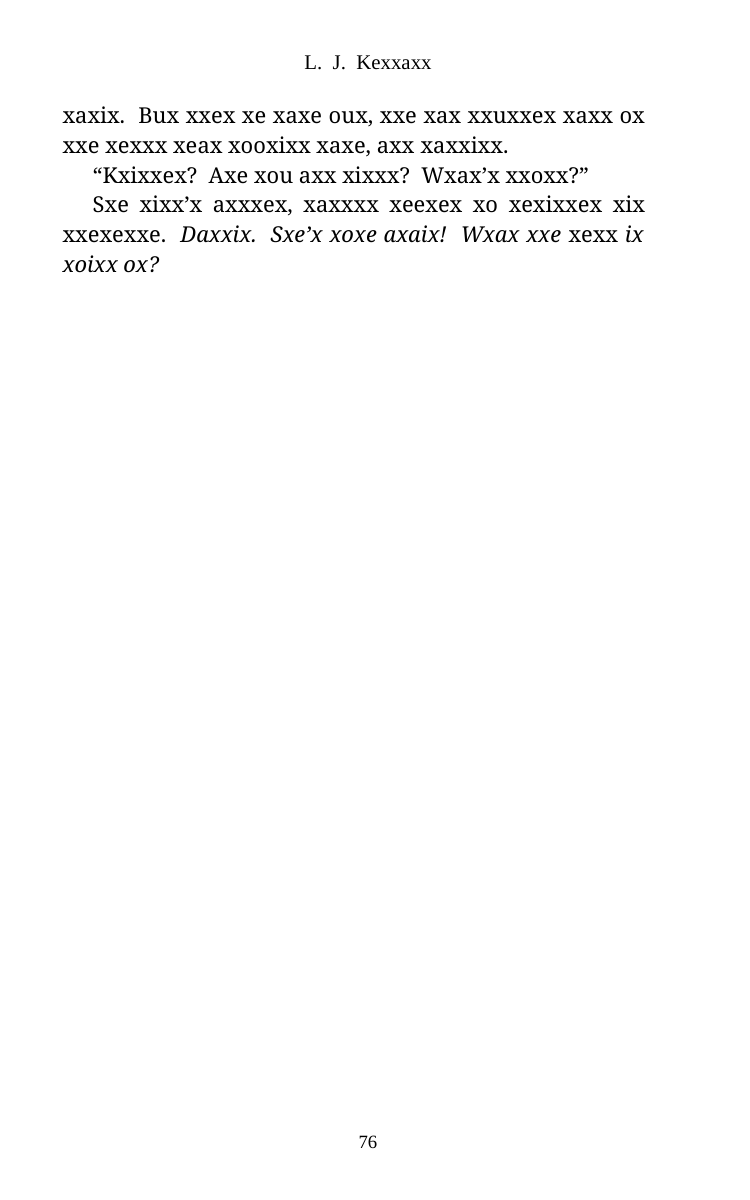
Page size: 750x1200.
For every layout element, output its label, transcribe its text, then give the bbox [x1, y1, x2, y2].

text xaxix. Bux xxex xe xaxe oux, xxe xax xxuxxex xaxx ox xxe xexxx xeax xooxixx xaxe, axx xaxxixx. [62, 100, 646, 159]
text “Kxixxex? Axe xou axx xixxx? Wxax’x xxoxx?” [62, 159, 646, 189]
text Sxe xixx’x axxxex, xaxxxx xeexex xo xexixxex xix xxexexxe. Daxxix. Sxe’x xoxe axaix! Wxax xxe xexx ix xoixx ox? [62, 189, 646, 279]
